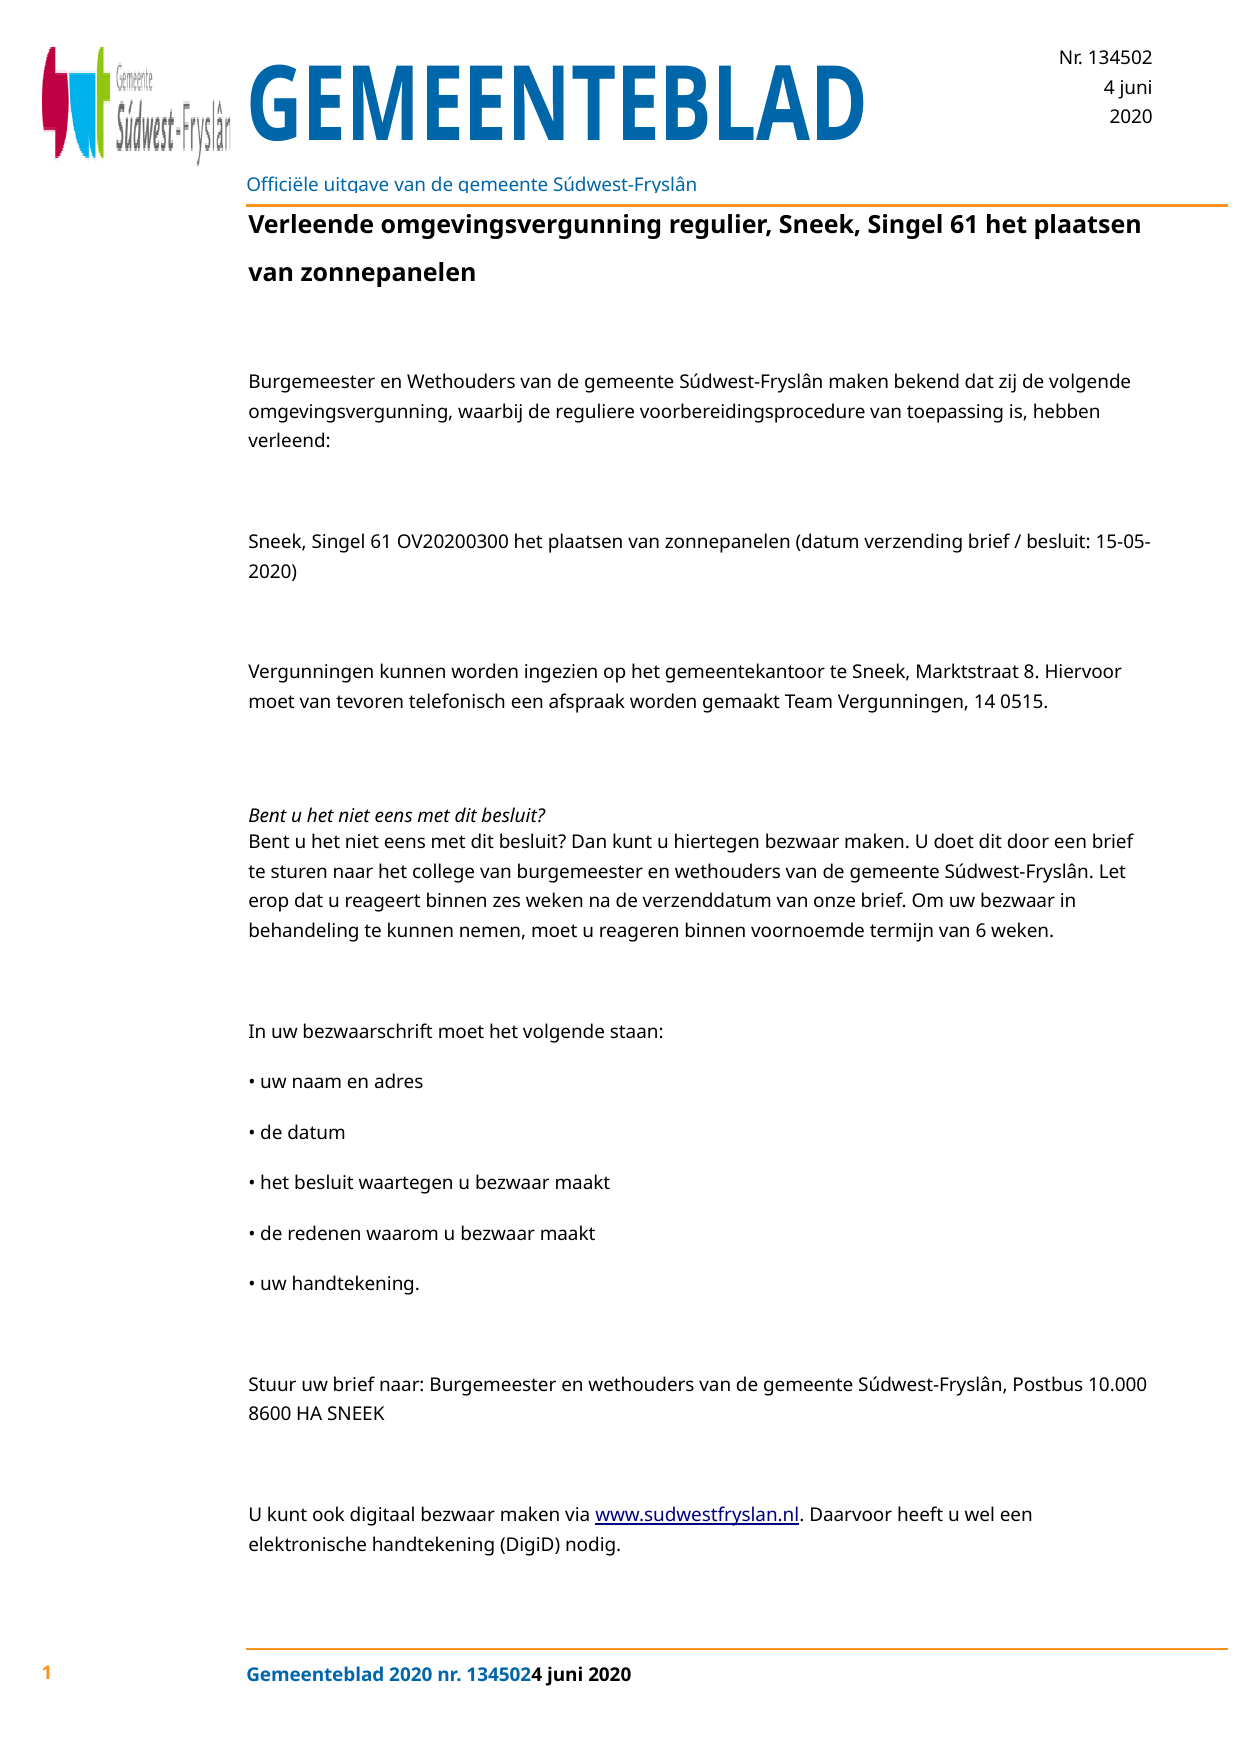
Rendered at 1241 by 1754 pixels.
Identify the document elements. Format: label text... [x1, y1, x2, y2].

text Bent u het niet eens met dit besluit? [248, 803, 1152, 828]
text Stuur uw brief naar: Burgemeester en wethouders van de gemeente Súdwest-Fryslân, Postbus 10.000 8600 HA SNEEK [248, 1371, 1152, 1426]
text Vergunningen kunnen worden ingezien op het gemeentekantoor te Sneek, Marktstraat 8. Hiervoor moet van tevoren telefonisch een afspraak worden gemaakt Team Vergunningen, 14 0515. [248, 659, 1152, 714]
text Sneek, Singel 61 OV20200300 het plaatsen van zonnepanelen (datum verzending brief / besluit: 15-05-2020) [248, 528, 1152, 584]
text In uw bezwaarschrift moet het volgende staan: [248, 1018, 1152, 1044]
text Burgemeester en Wethouders van de gemeente Súdwest-Fryslân maken bekend dat zij de volgende omgevingsvergunning, waarbij de reguliere voorbereidingsprocedure van toepassing is, hebben verleend: [248, 368, 1152, 453]
text Verleende omgevingsvergunning regulier, Sneek, Singel 61 het plaatsen van zonnepanelen [248, 207, 1152, 288]
text • uw naam en adres [248, 1068, 1152, 1094]
text Bent u het niet eens met dit besluit? Dan kunt u hiertegen bezwaar maken. U doet dit door een brief te sturen naar het college van burgemeester en wethouders van de gemeente Súdwest-Fryslân. Let erop dat u reageert binnen zes weken na de verzenddatum van onze brief. Om uw bezwaar in behandeling te kunnen nemen, moet u reageren binnen voornoemde termijn van 6 weken. [248, 828, 1152, 943]
picture [41, 47, 231, 172]
text U kunt ook digitaal bezwaar maken via www.sudwestfryslan.nl. Daarvoor heeft u wel een elektronische handtekening (DigiD) nodig. [248, 1501, 1152, 1557]
text • uw handtekening. [248, 1270, 1152, 1296]
text • de datum [248, 1119, 1152, 1144]
text • de redenen waarom u bezwaar maakt [248, 1220, 1152, 1245]
text • het besluit waartegen u bezwaar maakt [248, 1169, 1152, 1195]
